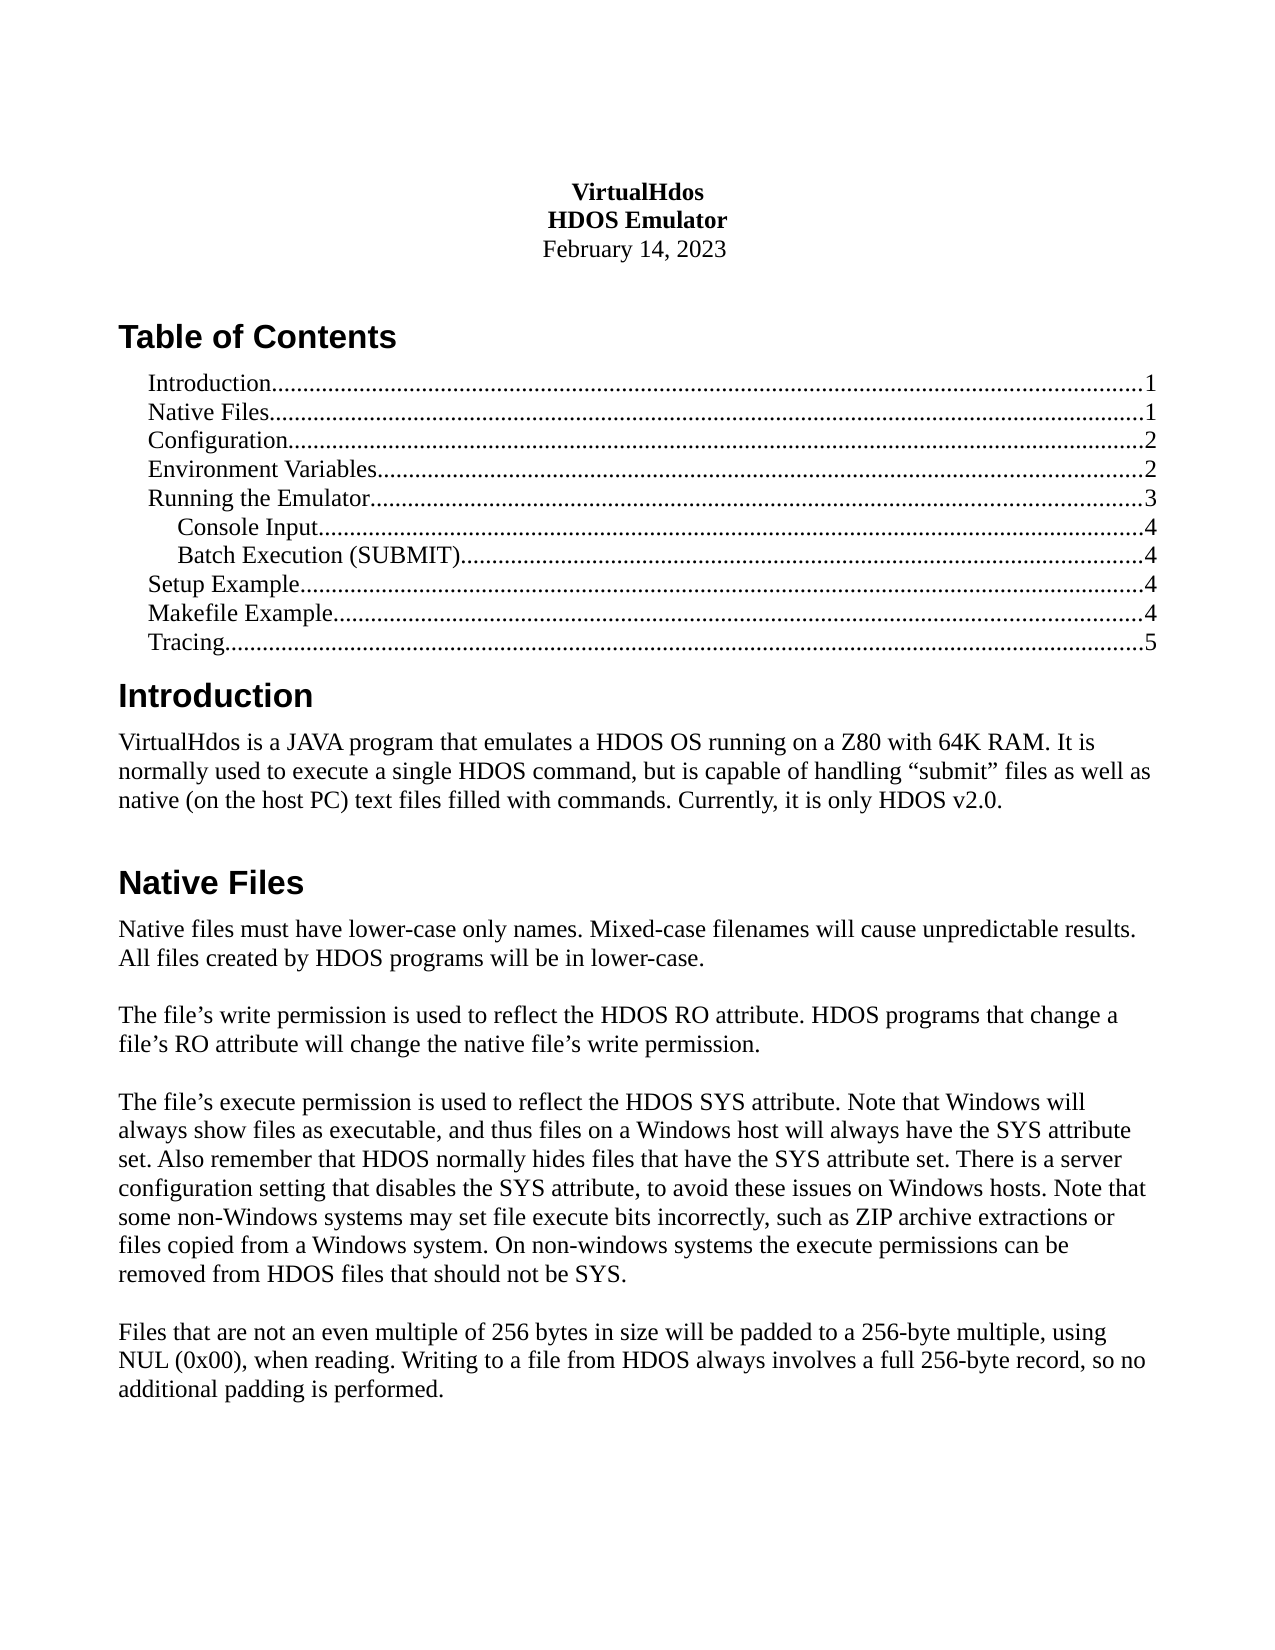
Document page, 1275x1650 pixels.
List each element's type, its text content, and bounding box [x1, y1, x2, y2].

text Configuration 2 [148, 425, 1157, 454]
text Makefile Example 4 [148, 598, 1157, 627]
text VirtualHdos is a JAVA program that emulates a HDOS OS running on a Z80 with 64K RAM. It is normally used to execute a single HDOS command, but is capable of handling “submit” files as well as native (on the host PC) text files filled with commands. Currently, it is only HDOS v2.0. [118, 727, 1157, 813]
text HDOS Emulator [118, 206, 1157, 234]
text Environment Variables 2 [148, 454, 1157, 483]
subtitle Introduction [118, 676, 1157, 715]
text VirtualHdos [118, 177, 1157, 206]
text Running the Emulator 3 [148, 483, 1157, 512]
text Native Files 1 [148, 397, 1157, 425]
subtitle Native Files [118, 863, 1157, 902]
text The file’s write permission is used to reflect the HDOS RO attribute. HDOS programs that change a file’s RO attribute will change the native file’s write permission. [118, 1001, 1157, 1058]
text Tracing 5 [148, 627, 1157, 655]
text Batch Execution (SUBMIT) 4 [177, 540, 1157, 569]
text February 14, 2023 [118, 234, 1157, 263]
text Setup Example 4 [148, 569, 1157, 598]
text Introduction 1 [148, 368, 1157, 397]
subtitle Table of Contents [118, 317, 1157, 355]
text Native files must have lower-case only names. Mixed-case filenames will cause unpredictable results. All files created by HDOS programs will be in lower-case. [118, 914, 1157, 972]
text Console Input 4 [177, 512, 1157, 540]
text Files that are not an even multiple of 256 bytes in size will be padded to a 256-byte multiple, using NUL (0x00), when reading. Writing to a file from HDOS always involves a full 256-byte record, so no additional padding is performed. [118, 1317, 1157, 1403]
text The file’s execute permission is used to reflect the HDOS SYS attribute. Note that Windows will always show files as executable, and thus files on a Windows host will always have the SYS attribute set. Also remember that HDOS normally hides files that have the SYS attribute set. There is a server configuration setting that disables the SYS attribute, to avoid these issues on Windows hosts. Note that some non-Windows systems may set file execute bits incorrectly, such as ZIP archive extractions or files copied from a Windows system. On non-windows systems the execute permissions can be removed from HDOS files that should not be SYS. [118, 1087, 1157, 1288]
